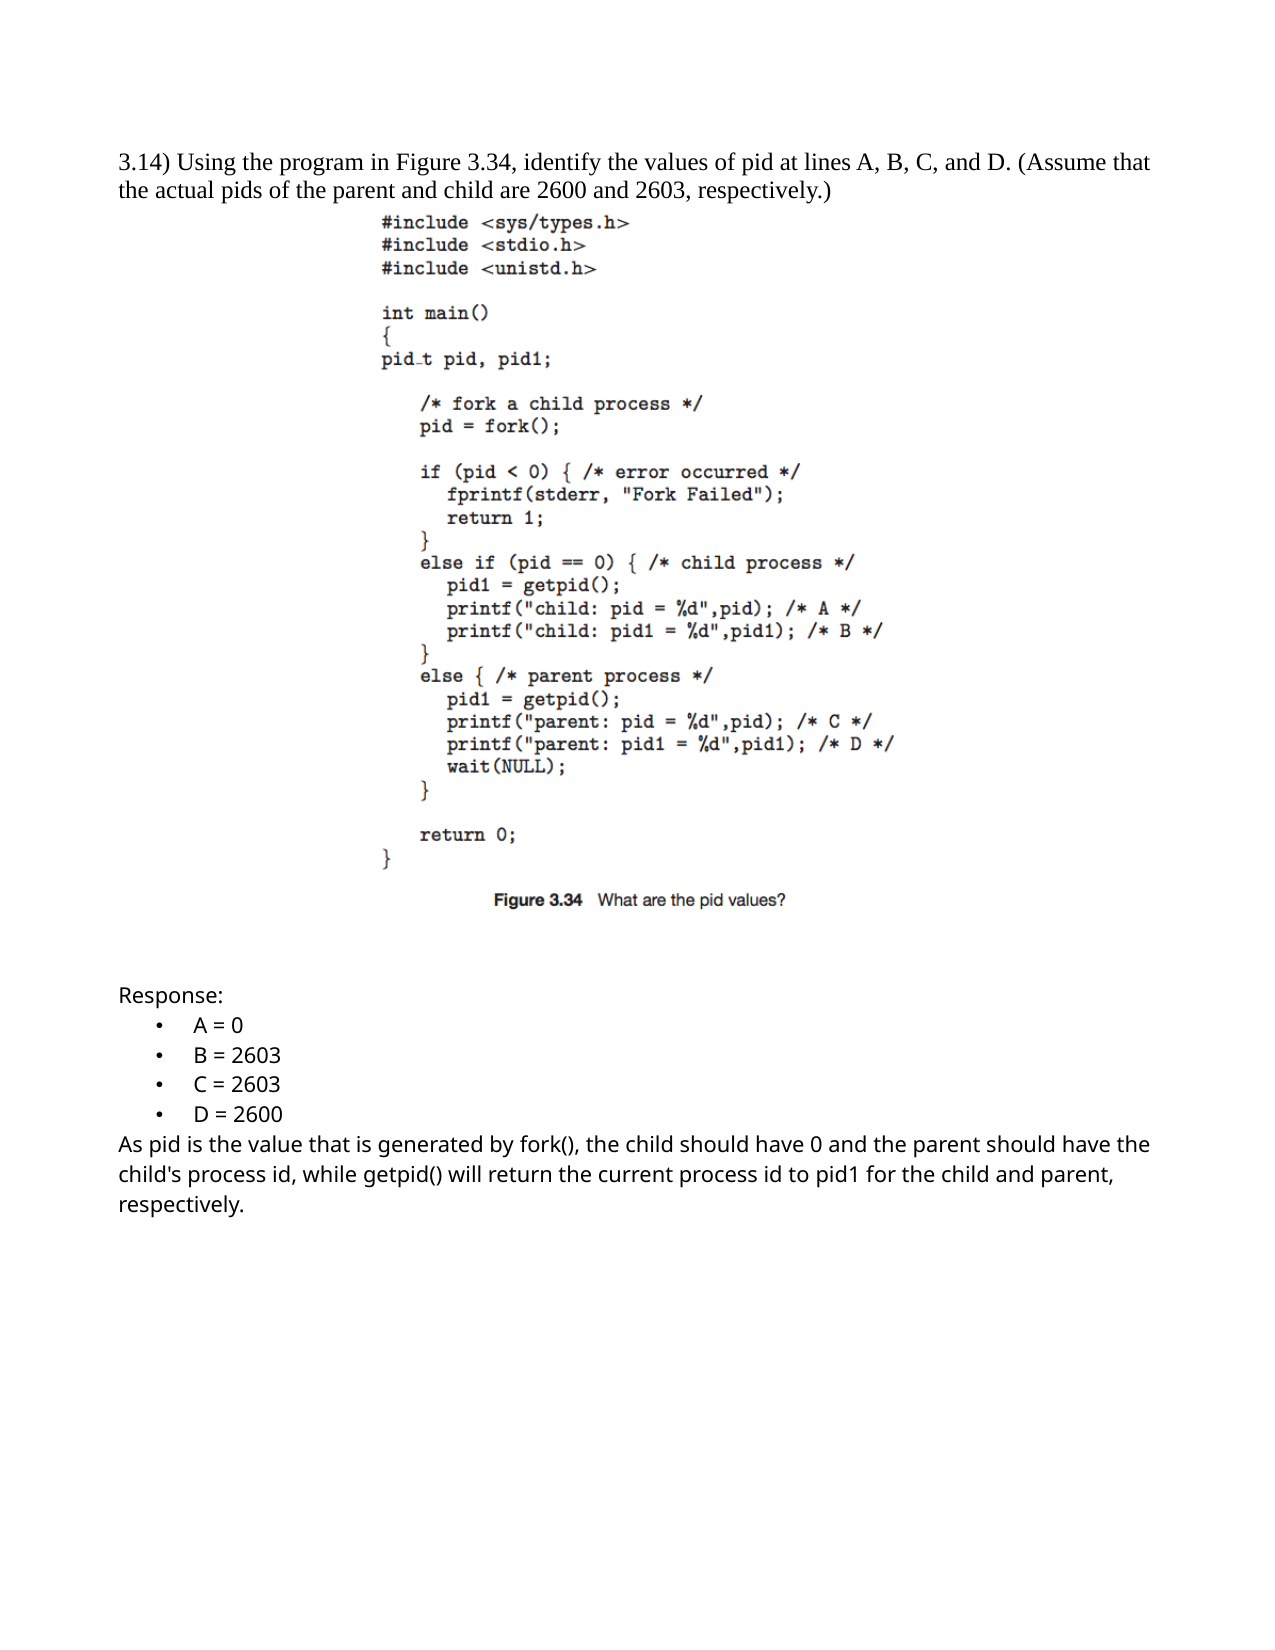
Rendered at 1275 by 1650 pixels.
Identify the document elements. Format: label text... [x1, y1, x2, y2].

list C = 2603 [156, 1069, 1157, 1099]
picture [363, 204, 912, 923]
text Response: [118, 980, 1157, 1010]
list B = 2603 [156, 1039, 1157, 1069]
list A = 0 [156, 1010, 1157, 1039]
text As pid is the value that is generated by fork(), the child should have 0 and the parent should have the child's process id, while getpid() will return the current process id to pid1 for the child and parent, respectively. [118, 1129, 1157, 1218]
text 3.14) Using the program in Figure 3.34, identify the values of pid at lines A, B, C, and D. (Assume that the actual pids of the parent and child are 2600 and 2603, respectively.) [118, 147, 1157, 204]
list D = 2600 [156, 1099, 1157, 1129]
